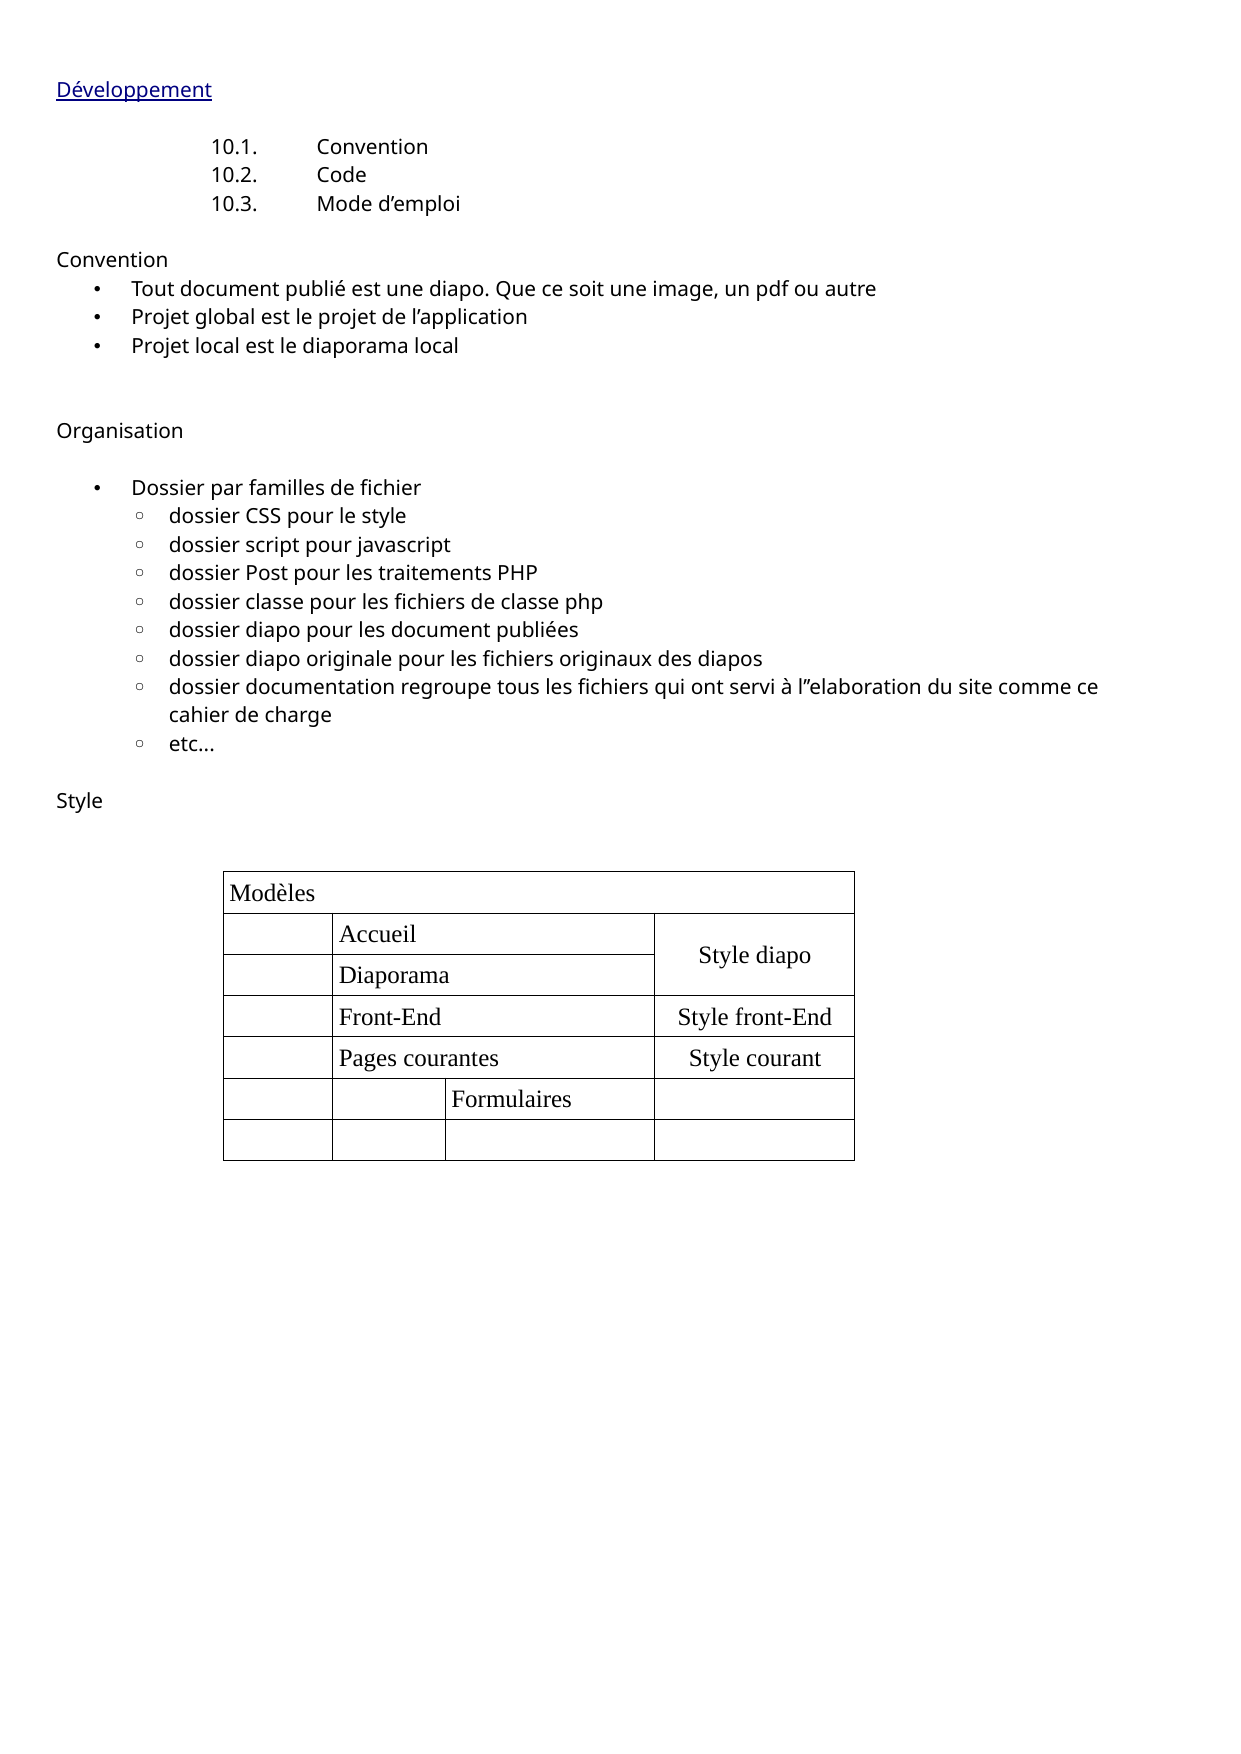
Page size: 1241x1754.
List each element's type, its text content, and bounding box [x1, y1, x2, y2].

list etc... [131, 729, 1161, 757]
table_cell [224, 1079, 332, 1119]
table_cell [224, 955, 332, 995]
list Convention [205, 132, 1161, 160]
list dossier script pour javascript [131, 530, 1161, 558]
list Tout document publié est une diapo. Que ce soit une image, un pdf ou autre [94, 274, 1161, 302]
list Code [205, 160, 1161, 189]
table_header Modèles [224, 872, 854, 912]
table_cell [224, 1037, 332, 1077]
list dossier Post pour les traitements PHP [131, 558, 1161, 587]
table_cell [446, 1120, 654, 1160]
list Projet global est le projet de l’application [94, 302, 1161, 331]
text Convention [56, 246, 1161, 274]
text Style [56, 786, 1161, 814]
table_cell [224, 1120, 332, 1160]
table_cell Style courant [655, 1037, 854, 1077]
table_cell Accueil [333, 914, 654, 954]
list Dossier par familles de fichier [94, 473, 1161, 502]
table_cell [655, 1120, 854, 1160]
list Projet local est le diaporama local [94, 331, 1161, 359]
table_cell Style diapo [655, 914, 854, 995]
table_cell Diaporama [333, 955, 654, 995]
table_cell [224, 914, 332, 954]
list dossier CSS pour le style [131, 502, 1161, 530]
table_cell [333, 1079, 445, 1119]
table_cell Front-End [333, 996, 654, 1036]
table_cell Formulaires [446, 1079, 654, 1119]
table_cell [333, 1120, 445, 1160]
list Mode d’emploi [205, 189, 1161, 246]
table_cell Style front-End [655, 996, 854, 1036]
table_cell [655, 1079, 854, 1119]
table_cell Pages courantes [333, 1037, 654, 1077]
list dossier diapo originale pour les fichiers originaux des diapos [131, 644, 1161, 672]
text Développement [56, 75, 1161, 103]
list dossier classe pour les fichiers de classe php [131, 587, 1161, 615]
text Organisation [56, 416, 1161, 445]
list dossier documentation regroupe tous les fichiers qui ont servi à l’’elaboration du site comme ce cahier de charge [131, 672, 1161, 729]
table_cell [224, 996, 332, 1036]
list dossier diapo pour les document publiées [131, 615, 1161, 644]
